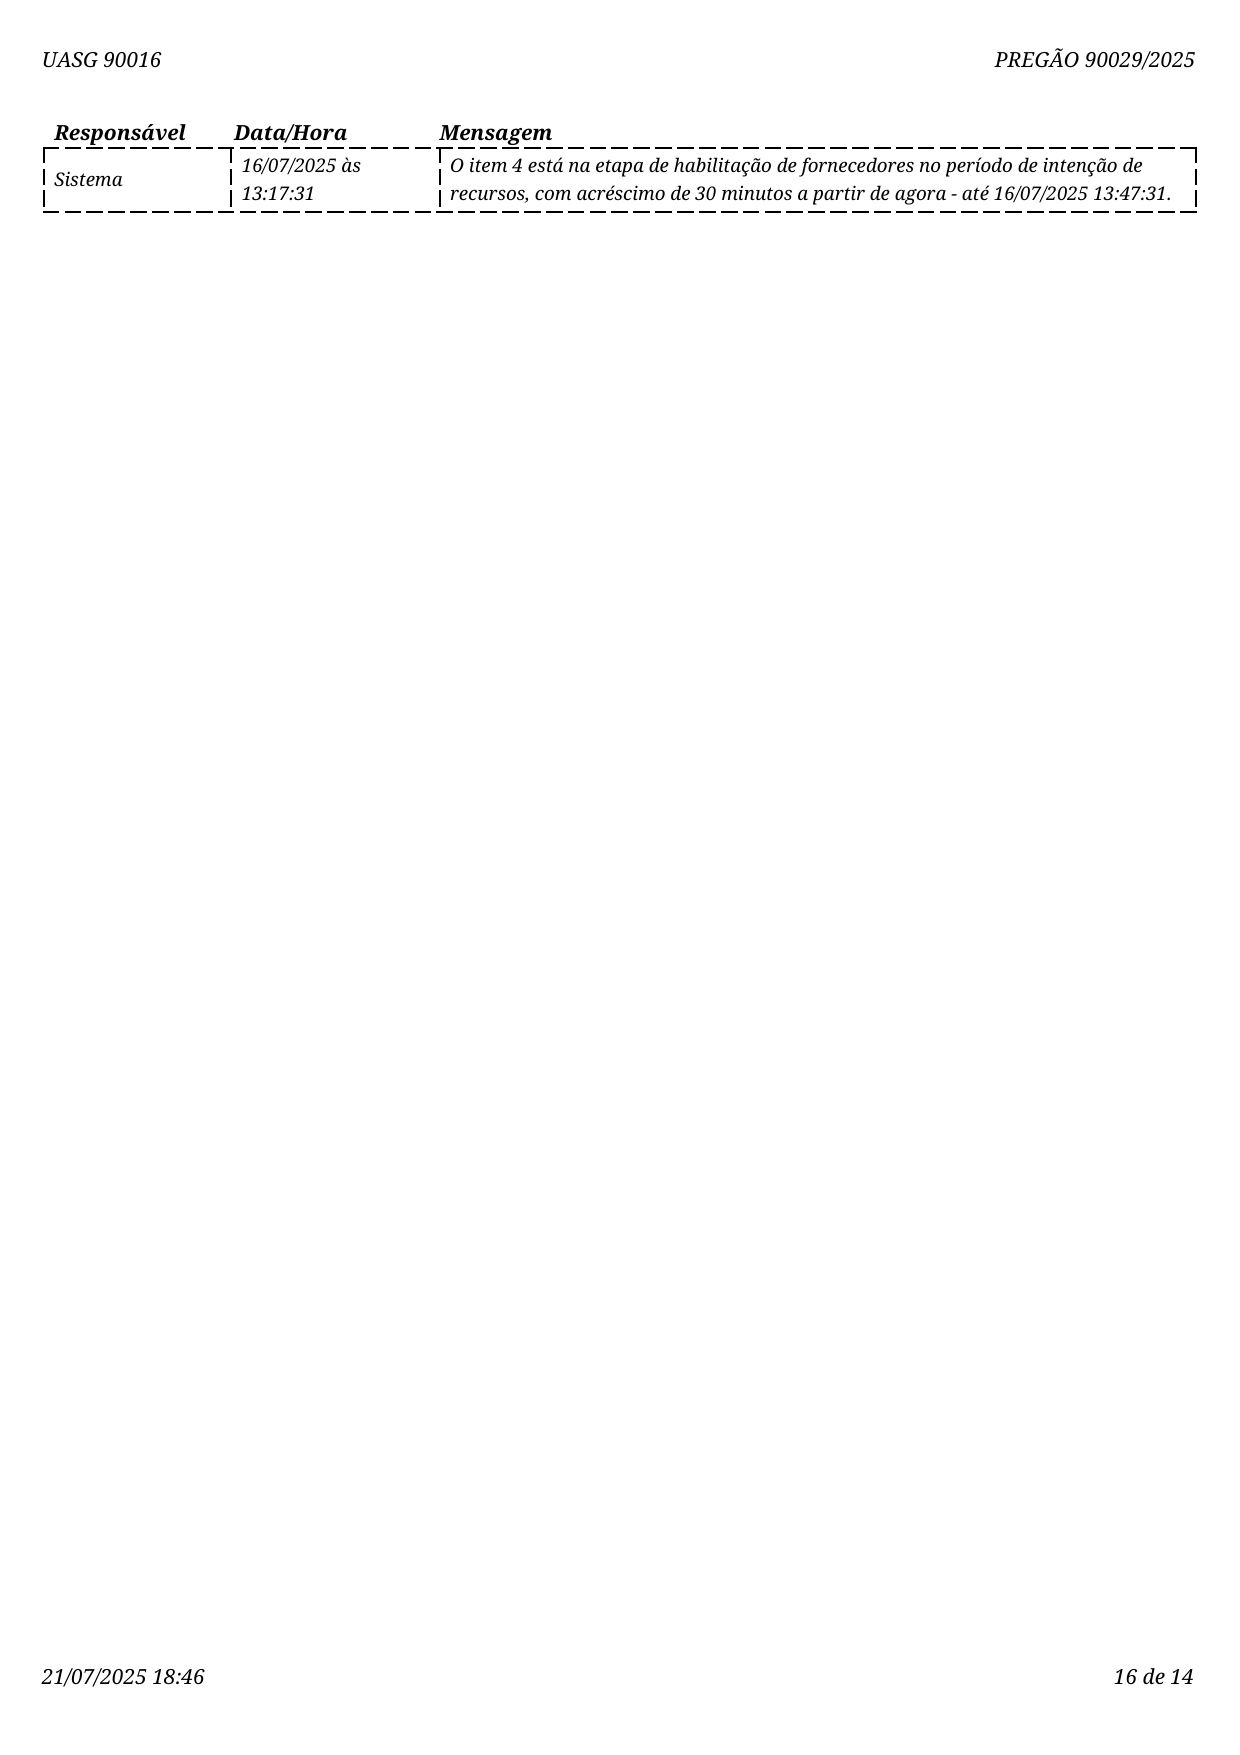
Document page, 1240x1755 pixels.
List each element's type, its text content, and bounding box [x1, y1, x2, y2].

table_cell Sistema [44, 147, 231, 211]
table_cell 16/07/2025 às 13:17:31 [231, 147, 439, 211]
table_cell O item 4 está na etapa de habilitação de fornecedores no período de intenção de recursos, com acréscimo de 30 minutos a partir de agora - até 16/07/2025 13:47:31. [440, 147, 1196, 211]
